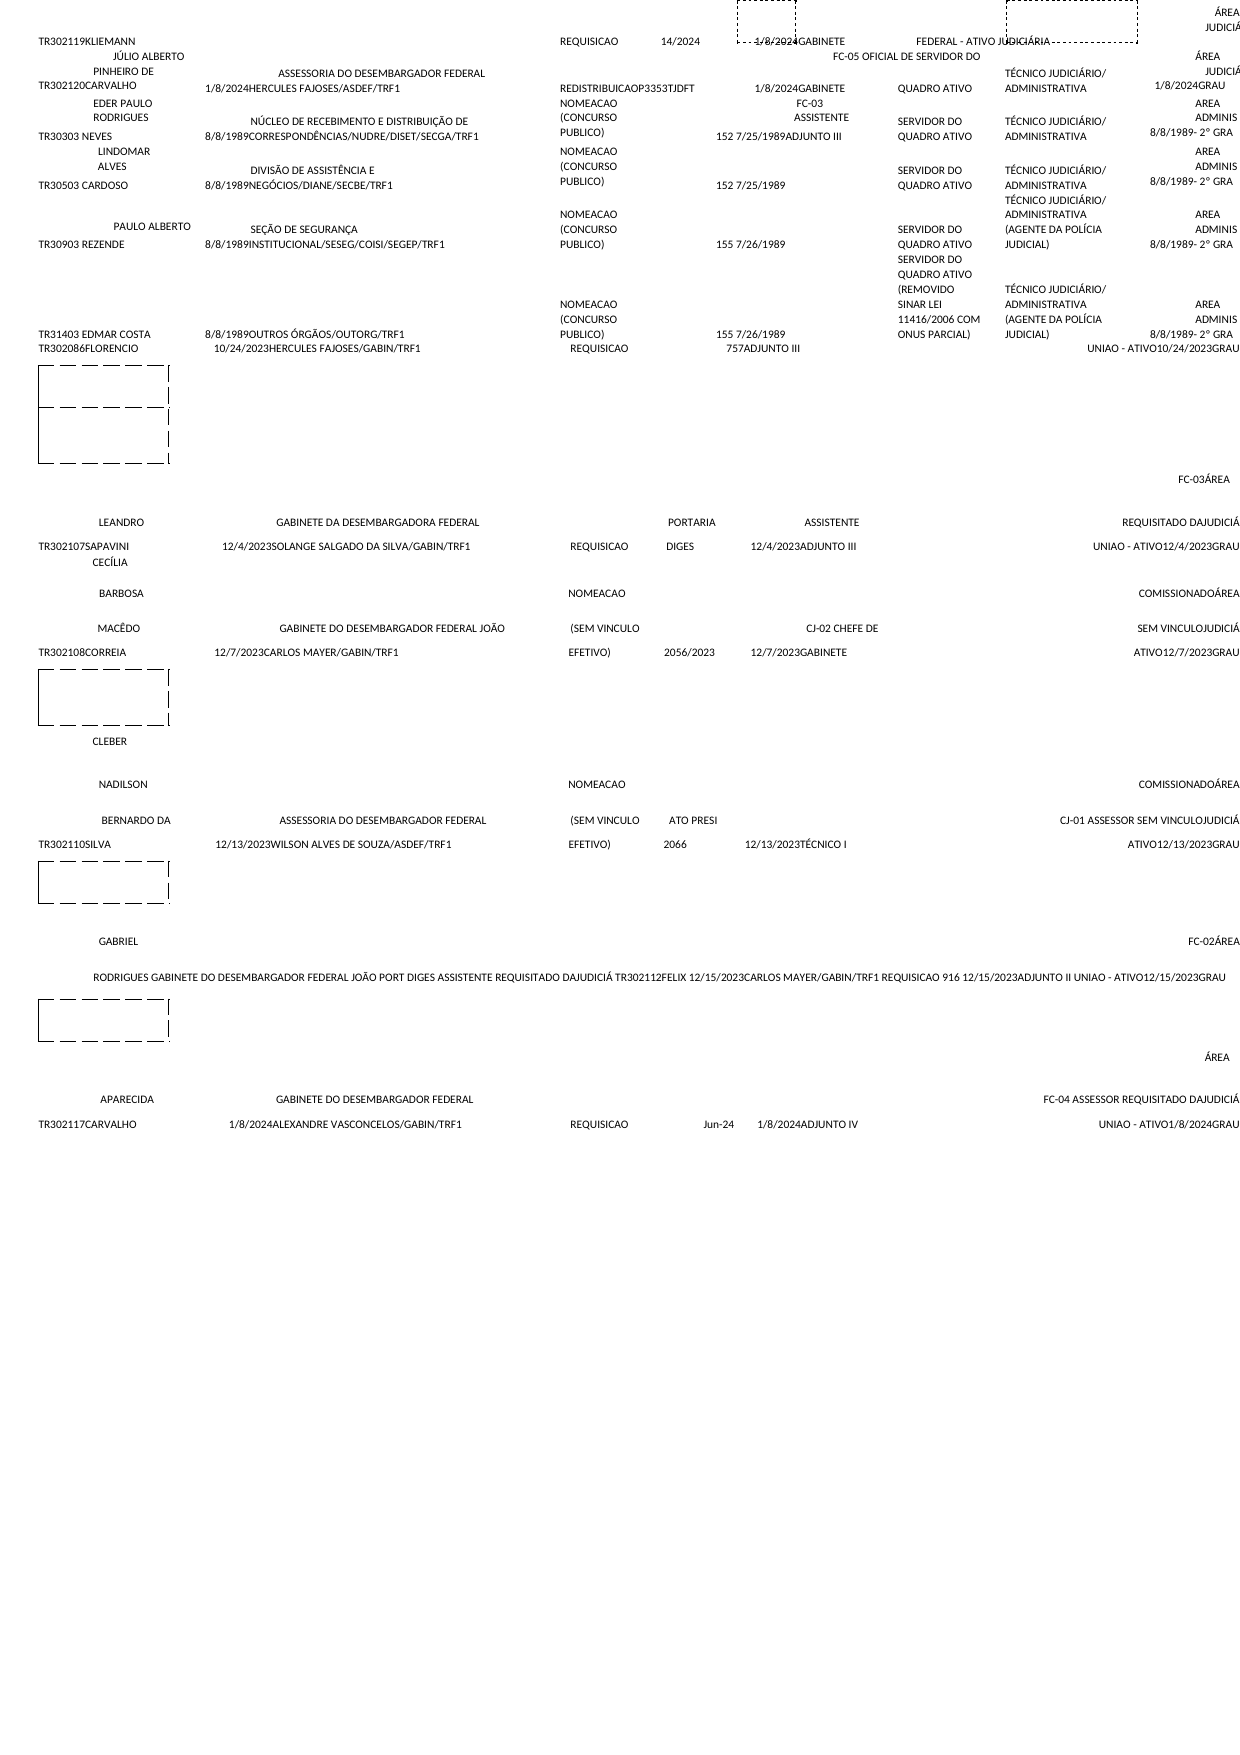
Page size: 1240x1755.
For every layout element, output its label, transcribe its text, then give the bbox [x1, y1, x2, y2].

table_header [39, 669, 169, 725]
text GABRIEL FC-02ÁREA [38, 923, 1239, 951]
text TR302108CORREIA 12/7/2023CARLOS MAYER/GABIN/TRF1 EFETIVO) 2056/2023 12/7/2023GABINETE ATIVO12/7/2023GRAU [38, 646, 1239, 660]
text TR302110SILVA 12/13/2023WILSON ALVES DE SOUZA/ASDEF/TRF1 EFETIVO) 2066 12/13/2023TÉCNICO I ATIVO12/13/2023GRAU [38, 837, 1239, 851]
table_cell SERVIDOR DO QUADRO ATIVO (REMOVIDO SINAR LEI 11416/2006 COM ONUS PARCIAL) [898, 253, 1005, 342]
table_cell TR31403 EDMAR COSTA [38, 253, 192, 342]
table_cell AREA ADMINIS 8/8/1989- 2º GRA [1136, 193, 1240, 252]
table_cell ASSESSORIA DO DESEMBARGADOR FEDERAL 1/8/2024HERCULES FAJOSES/ASDEF/TRF1 [192, 49, 560, 96]
table_cell QUADRO ATIVO [898, 81, 1005, 96]
text LEANDRO GABINETE DA DESEMBARGADORA FEDERAL PORTARIA ASSISTENTE REQUISITADO DAJUDICIÁ [38, 504, 1239, 532]
table_header [39, 861, 169, 903]
table_cell 152 7/25/1989 [660, 144, 898, 193]
text BERNARDO DA ASSESSORIA DO DESEMBARGADOR FEDERAL (SEM VINCULO ATO PRESI CJ-01 ASSESSOR SEM VINCULOJUDICIÁ [38, 802, 1239, 830]
table_cell DIVISÃO DE ASSISTÊNCIA E 8/8/1989NEGÓCIOS/DIANE/SECBE/TRF1 [192, 144, 560, 193]
subtitle ÁREA [1008, 1050, 1229, 1064]
text TR302086FLORENCIO 10/24/2023HERCULES FAJOSES/GABIN/TRF1 REQUISICAO 757ADJUNTO III UNIAO - ATIVO10/24/2023GRAU [38, 342, 1239, 356]
table_cell TÉCNICO JUDICIÁRIO/ ADMINISTRATIVA [1005, 96, 1136, 144]
text NADILSON NOMEACAO COMISSIONADOÁREA [38, 766, 1239, 794]
table_cell NÚCLEO DE RECEBIMENTO E DISTRIBUIÇÃO DE 8/8/1989CORRESPONDÊNCIAS/NUDRE/DISET/SECGA/TRF1 [192, 96, 560, 144]
table_header [39, 365, 169, 407]
text RODRIGUES GABINETE DO DESEMBARGADOR FEDERAL JOÃO PORT DIGES ASSISTENTE REQUISITADO DAJUDICIÁ TR302112FELIX 12/15/2023CARLOS MAYER/GABIN/TRF1 REQUISICAO 916 12/15/2023ADJUNTO II UNIAO - ATIVO12/15/2023GRAU [38, 970, 1239, 984]
table_cell ÁREA JUDICIÁ 1/8/2024GRAU [1136, 49, 1240, 96]
table_cell FC-05 OFICIAL DE SERVIDOR DO [560, 49, 1005, 81]
table_cell TÉCNICO JUDICIÁRIO/ ADMINISTRATIVA (AGENTE DA POLÍCIA JUDICIAL) [1005, 193, 1136, 252]
table_cell NOMEACAO (CONCURSO PUBLICO) [560, 253, 660, 342]
table_cell NOMEACAO (CONCURSO PUBLICO) [560, 193, 660, 252]
table_cell TÉCNICO JUDICIÁRIO/ ADMINISTRATIVA (AGENTE DA POLÍCIA JUDICIAL) [1005, 253, 1136, 342]
text BARBOSA NOMEACAO COMISSIONADOÁREA [38, 575, 1239, 603]
table_cell SERVIDOR DO QUADRO ATIVO [898, 193, 1005, 252]
table_header [1136, 34, 1240, 49]
table_cell PAULO ALBERTO TR30903 REZENDE [38, 193, 192, 252]
table_cell AREA ADMINIS 8/8/1989- 2º GRA [1136, 144, 1240, 193]
text APARECIDA GABINETE DO DESEMBARGADOR FEDERAL FC-04 ASSESSOR REQUISITADO DAJUDICIÁ [38, 1081, 1239, 1109]
table_cell 155 7/26/1989 [660, 253, 898, 342]
table_cell TÉCNICO JUDICIÁRIO/ ADMINISTRATIVA [1005, 49, 1136, 96]
table_cell SERVIDOR DO QUADRO ATIVO [898, 144, 1005, 193]
table_cell 155 7/26/1989 [660, 193, 898, 252]
subtitle FC-03ÁREA [38, 473, 1229, 487]
text MACÊDO GABINETE DO DESEMBARGADOR FEDERAL JOÃO (SEM VINCULO CJ-02 CHEFE DE SEM VINCULOJUDICIÁ [38, 610, 1239, 638]
text CLEBER [92, 734, 1137, 748]
table_cell [39, 407, 169, 463]
table_cell REDISTRIBUICAOP3353TJDFT 1/8/2024GABINETE [560, 81, 898, 96]
table_header REQUISICAO 14/2024 1/8/2024GABINETE FEDERAL - ATIVO JUDICIÁRIA [560, 34, 1136, 49]
table_cell NOMEACAO (CONCURSO PUBLICO) [560, 96, 660, 144]
table_cell AREA ADMINIS 8/8/1989- 2º GRA [1136, 96, 1240, 144]
table_cell SEÇÃO DE SEGURANÇA 8/8/1989INSTITUCIONAL/SESEG/COISI/SEGEP/TRF1 [192, 193, 560, 252]
table_header TR302119KLIEMANN [38, 34, 192, 49]
text TR302107SAPAVINI 12/4/2023SOLANGE SALGADO DA SILVA/GABIN/TRF1 REQUISICAO DIGES 12/4/2023ADJUNTO III UNIAO - ATIVO12/4/2023GRAU [38, 539, 1239, 553]
table_cell 8/8/1989OUTROS ÓRGÃOS/OUTORG/TRF1 [192, 253, 560, 342]
table_cell TÉCNICO JUDICIÁRIO/ ADMINISTRATIVA [1005, 144, 1136, 193]
text CECÍLIA [92, 555, 1137, 569]
table_cell NOMEACAO (CONCURSO PUBLICO) [560, 144, 660, 193]
table_header [39, 999, 169, 1041]
table_cell SERVIDOR DO QUADRO ATIVO [898, 96, 1005, 144]
table_cell LINDOMAR ALVES TR30503 CARDOSO [38, 144, 192, 193]
text TR302117CARVALHO 1/8/2024ALEXANDRE VASCONCELOS/GABIN/TRF1 REQUISICAO Jun-24 1/8/2024ADJUNTO IV UNIAO - ATIVO1/8/2024GRAU [38, 1117, 1239, 1131]
table_cell JÚLIO ALBERTO PINHEIRO DE TR302120CARVALHO [38, 49, 192, 96]
table_cell EDER PAULO RODRIGUES TR30303 NEVES [38, 96, 192, 144]
table_cell AREA ADMINIS 8/8/1989- 2º GRA [1136, 253, 1240, 342]
table_cell FC-03 ASSISTENTE 152 7/25/1989ADJUNTO III [660, 96, 898, 144]
table_header [192, 34, 560, 49]
